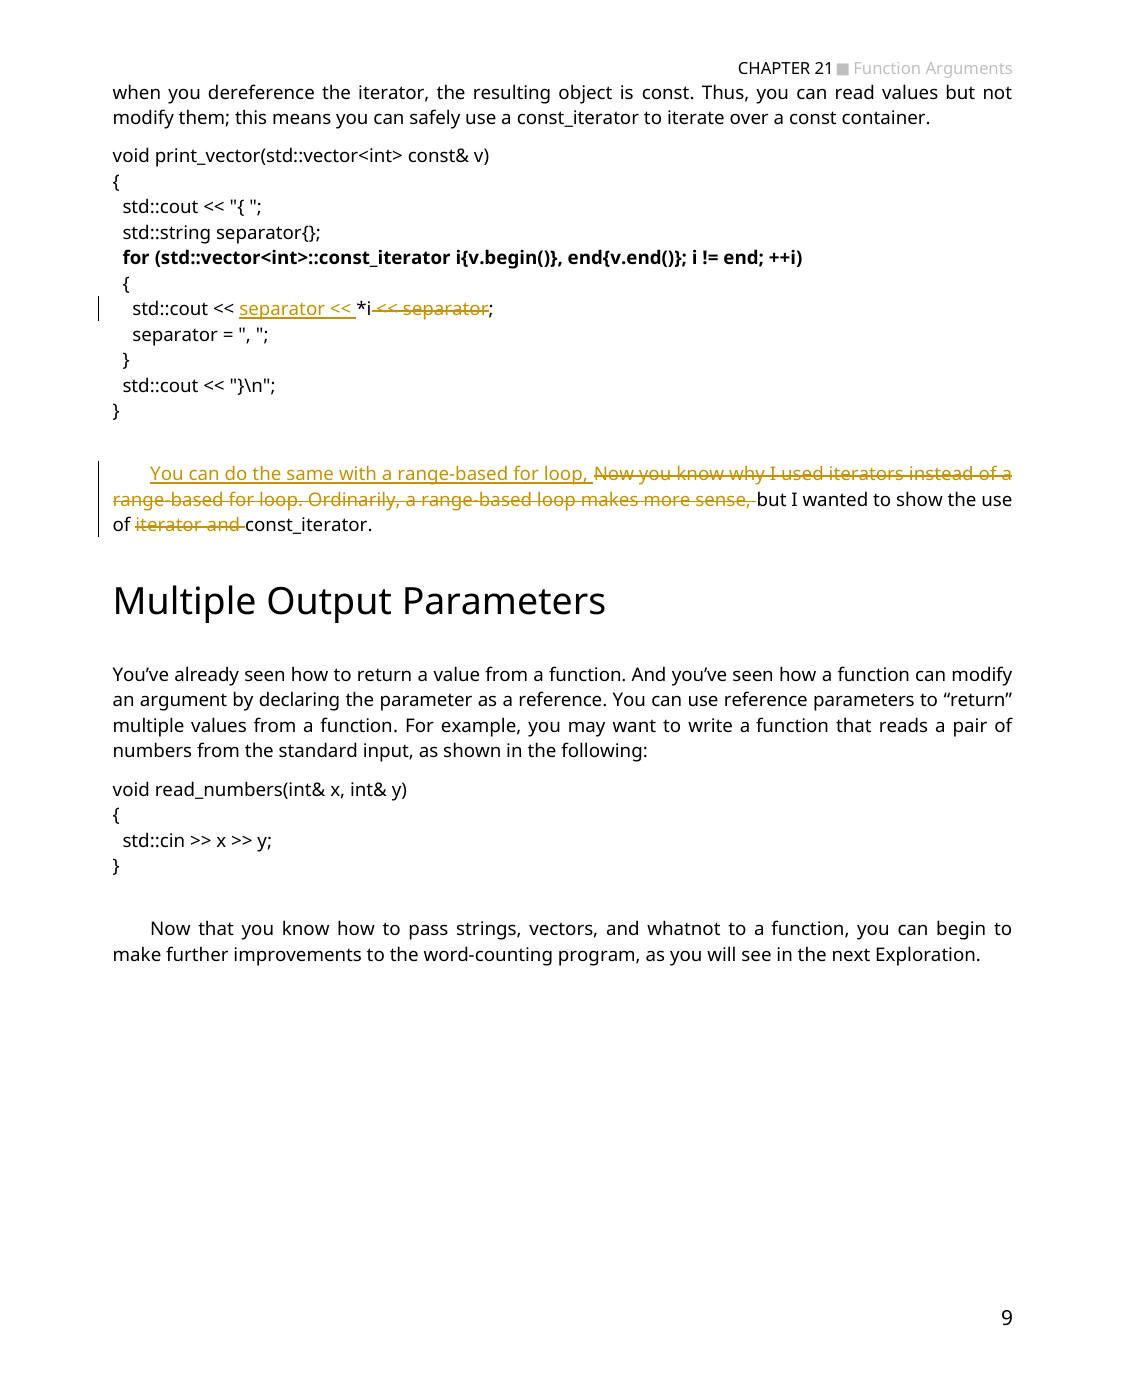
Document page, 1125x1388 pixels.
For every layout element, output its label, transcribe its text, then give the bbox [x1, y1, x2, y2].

text for (std::vector<int>::const_iterator i{v.begin()}, end{v.end()}; i != end; ++i) [112, 244, 1012, 270]
text { [112, 801, 1012, 827]
text You’ve already seen how to return a value from a function. And you’ve seen how a function can modify an argument by declaring the parameter as a reference. You can use reference parameters to “return” multiple values from a function. For example, you may want to write a function that reads a pair of numbers from the standard input, as shown in the following: [112, 661, 1012, 763]
text } [112, 852, 1012, 878]
text { [112, 270, 1012, 296]
text std::string separator{}; [112, 219, 1012, 244]
text separator = ", "; [112, 321, 1012, 347]
text when you dereference the iterator, the resulting object is const. Thus, you can read values but not modify them; this means you can safely use a const_iterator to iterate over a const container. [112, 79, 1012, 130]
text std::cout << "{ "; [112, 193, 1012, 219]
text std::cout << separator << *i; [112, 296, 1012, 321]
text std::cout << "}\n"; [112, 372, 1012, 398]
text void read_numbers(int& x, int& y) [112, 776, 1012, 801]
subtitle Multiple Output Parameters [112, 575, 1012, 626]
text } [112, 347, 1012, 372]
text Now that you know how to pass strings, vectors, and whatnot to a function, you can begin to make further improvements to the word-counting program, as you will see in the next Exploration. [112, 915, 1012, 966]
text You can do the same with a range-based for loop, but I wanted to show the use of const_iterator. [112, 461, 1012, 537]
text std::cin >> x >> y; [112, 827, 1012, 852]
text { [112, 168, 1012, 193]
text void print_vector(std::vector<int> const& v) [112, 142, 1012, 168]
text } [112, 398, 1012, 423]
